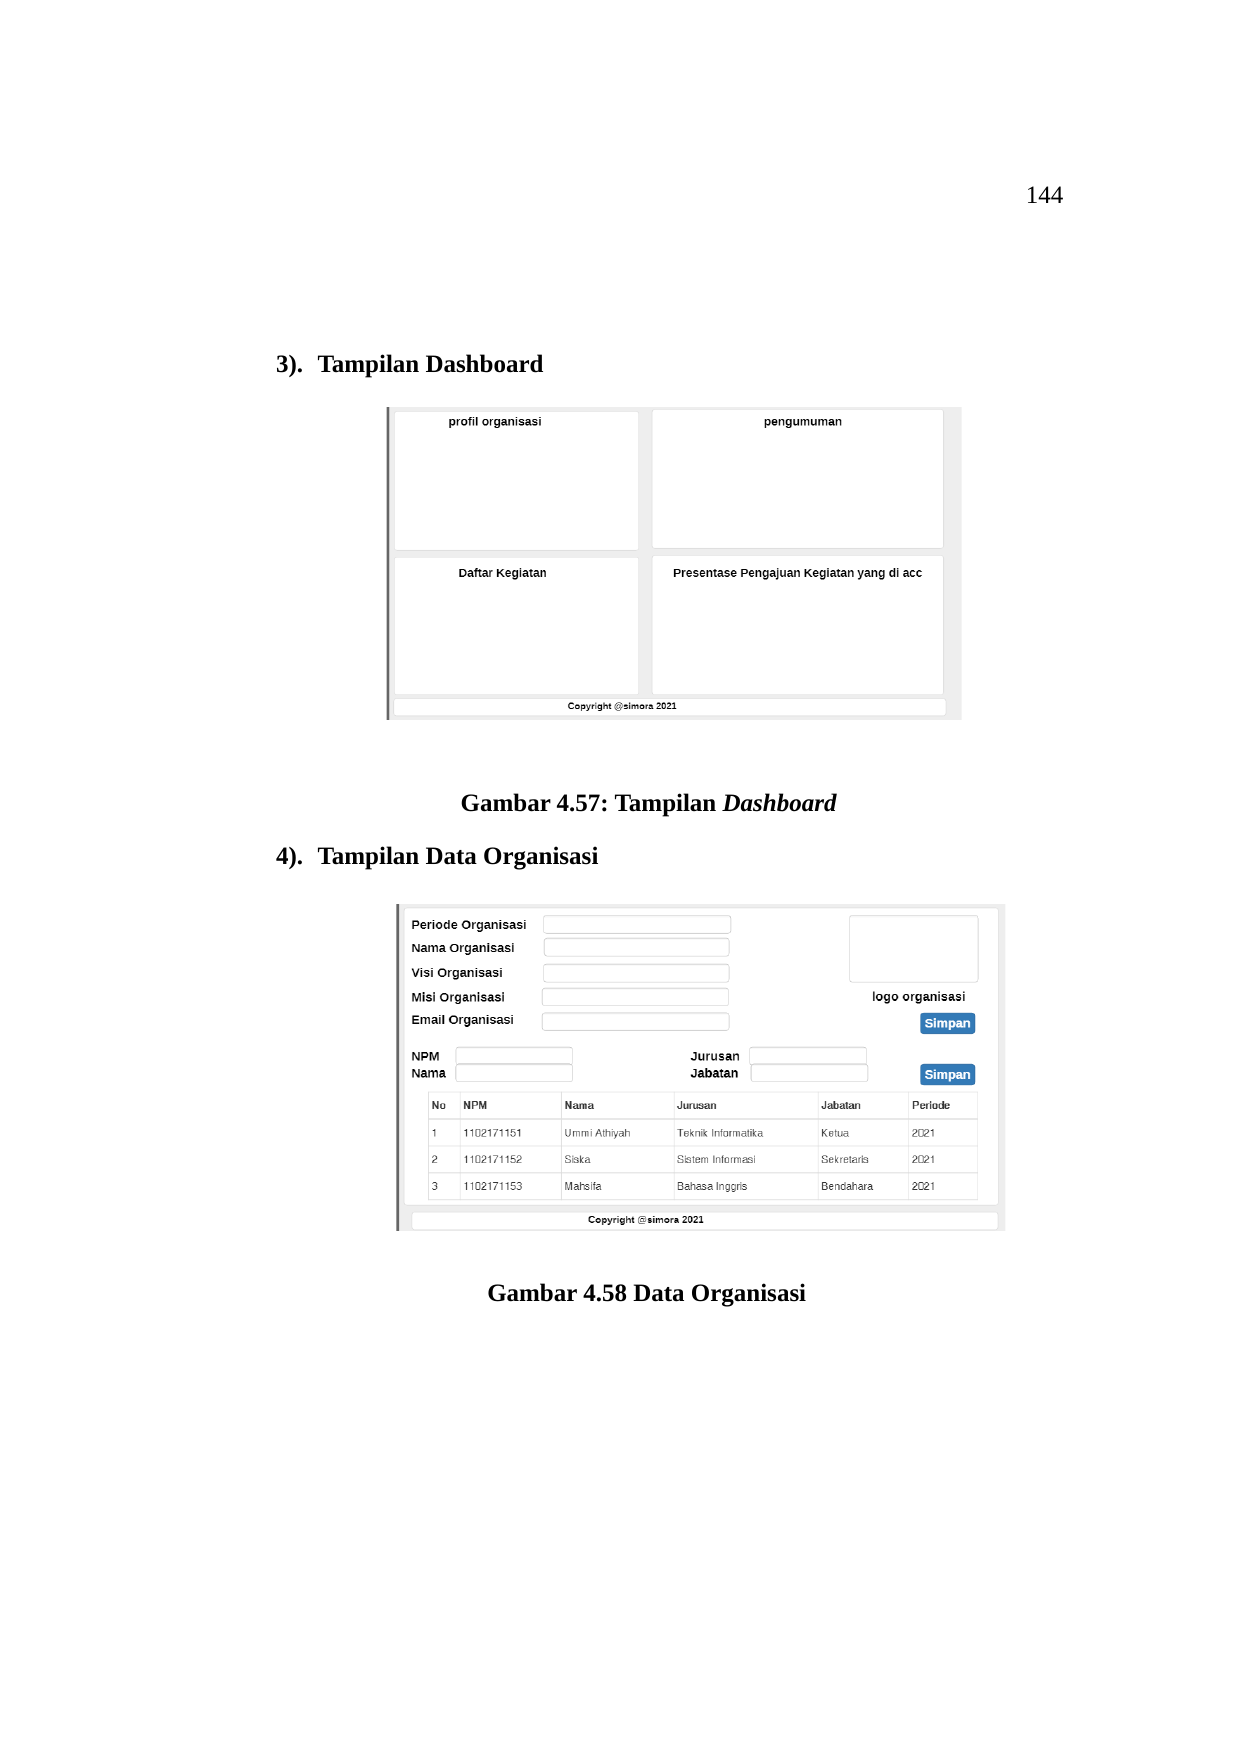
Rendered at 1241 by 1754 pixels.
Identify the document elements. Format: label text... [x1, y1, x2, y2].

text Gambar 4.57: Tampilan Dashboard [236, 788, 1063, 816]
table_header [374, 390, 1064, 775]
text Gambar 4.58 Data Organisasi [236, 1278, 1063, 1307]
picture [386, 407, 962, 719]
list Tampilan Data Organisasi [276, 841, 1063, 870]
list Tampilan Dashboard [276, 349, 1063, 378]
table_header [374, 883, 1063, 1266]
picture [396, 904, 1006, 1231]
